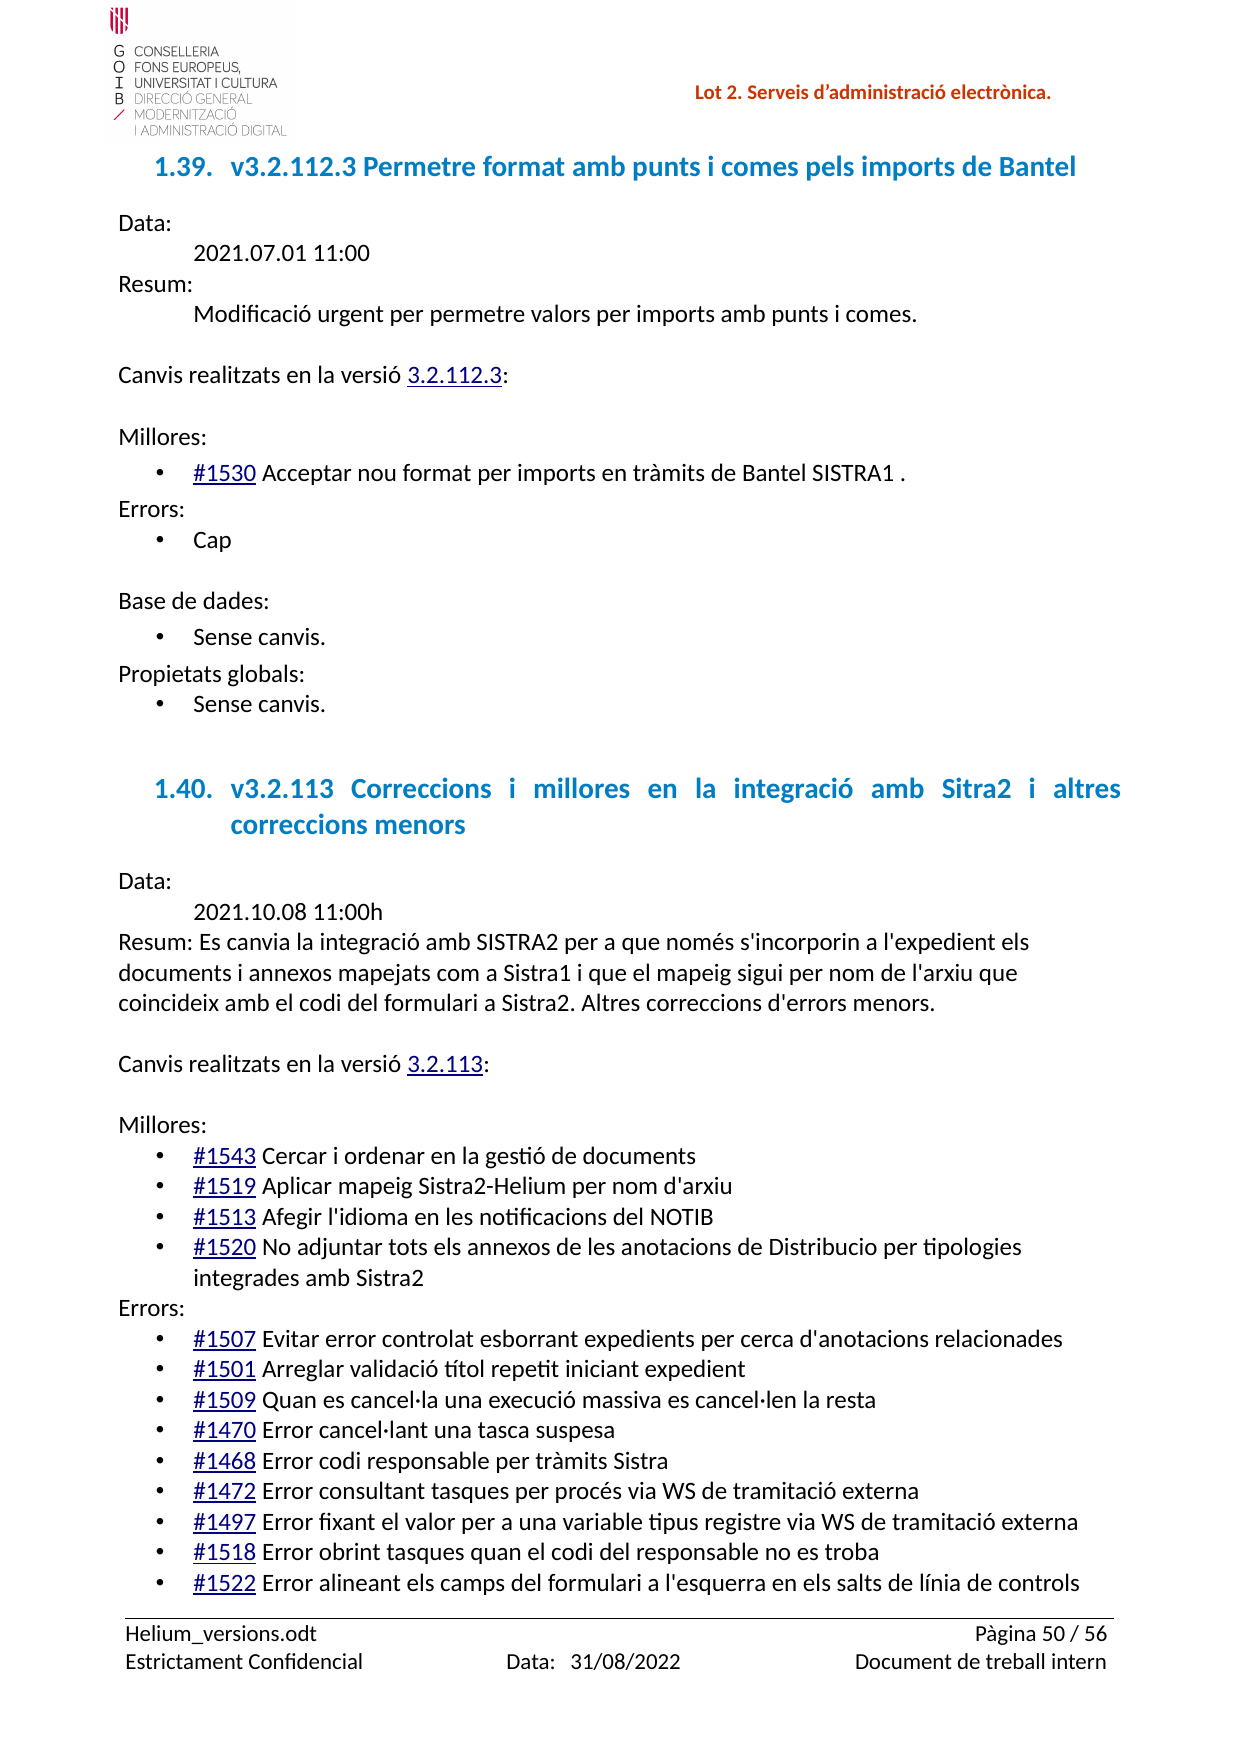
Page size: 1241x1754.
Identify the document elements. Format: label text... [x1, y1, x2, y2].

list Cap [156, 524, 1122, 554]
text Propietats globals: [118, 658, 1122, 688]
list #1507 Evitar error controlat esborrant expedients per cerca d'anotacions relacionades [156, 1323, 1122, 1353]
list #1513 Afegir l'idioma en les notificacions del NOTIB [156, 1201, 1122, 1231]
text Errors: [118, 1292, 1122, 1323]
list Sense canvis. [156, 622, 1122, 652]
text Millores: [118, 421, 1122, 451]
list #1519 Aplicar mapeig Sistra2-Helium per nom d'arxiu [156, 1170, 1122, 1201]
list #1530 Acceptar nou format per imports en tràmits de Bantel SISTRA1 . [156, 457, 1122, 488]
text Resum: [118, 268, 1122, 298]
list #1522 Error alineant els camps del formulari a l'esquerra en els salts de línia de controls [156, 1567, 1122, 1598]
text 2021.07.01 11:00 [118, 237, 1122, 268]
list #1518 Error obrint tasques quan el codi del responsable no es troba [156, 1537, 1122, 1567]
text Canvis realitzats en la versió 3.2.113: [118, 1048, 1122, 1079]
text Millores: [118, 1109, 1122, 1140]
subtitle v3.2.113 Correccions i millores en la integració amb Sitra2 i altres correccions menors [153, 770, 1122, 841]
text Base de dades: [118, 585, 1122, 616]
list #1543 Cercar i ordenar en la gestió de documents [156, 1140, 1122, 1170]
list Sense canvis. [156, 688, 1122, 719]
list #1501 Arreglar validació títol repetit iniciant expedient [156, 1353, 1122, 1384]
text Data: [118, 207, 1122, 237]
text 2021.10.08 11:00h [118, 896, 1122, 926]
text Data: [118, 865, 1122, 896]
picture [100, 0, 297, 144]
text Errors: [118, 493, 1122, 524]
list #1509 Quan es cancel·la una execució massiva es cancel·len la resta [156, 1384, 1122, 1414]
list #1520 No adjuntar tots els annexos de les anotacions de Distribucio per tipologies integrades amb Sistra2 [156, 1231, 1122, 1292]
list #1468 Error codi responsable per tràmits Sistra [156, 1445, 1122, 1476]
text Canvis realitzats en la versió 3.2.112.3: [118, 359, 1122, 390]
list #1470 Error cancel·lant una tasca suspesa [156, 1414, 1122, 1445]
subtitle v3.2.112.3 Permetre format amb punts i comes pels imports de Bantel [153, 148, 1122, 183]
list #1497 Error fixant el valor per a una variable tipus registre via WS de tramitació externa [156, 1506, 1122, 1537]
text Resum: Es canvia la integració amb SISTRA2 per a que només s'incorporin a l'expedient els documents i annexos mapejats com a Sistra1 i que el mapeig sigui per nom de l'arxiu que coincideix amb el codi del formulari a Sistra2. Altres correccions d'errors menors. [118, 926, 1122, 1018]
text Modificació urgent per permetre valors per imports amb punts i comes. [118, 298, 1122, 329]
list #1472 Error consultant tasques per procés via WS de tramitació externa [156, 1476, 1122, 1506]
